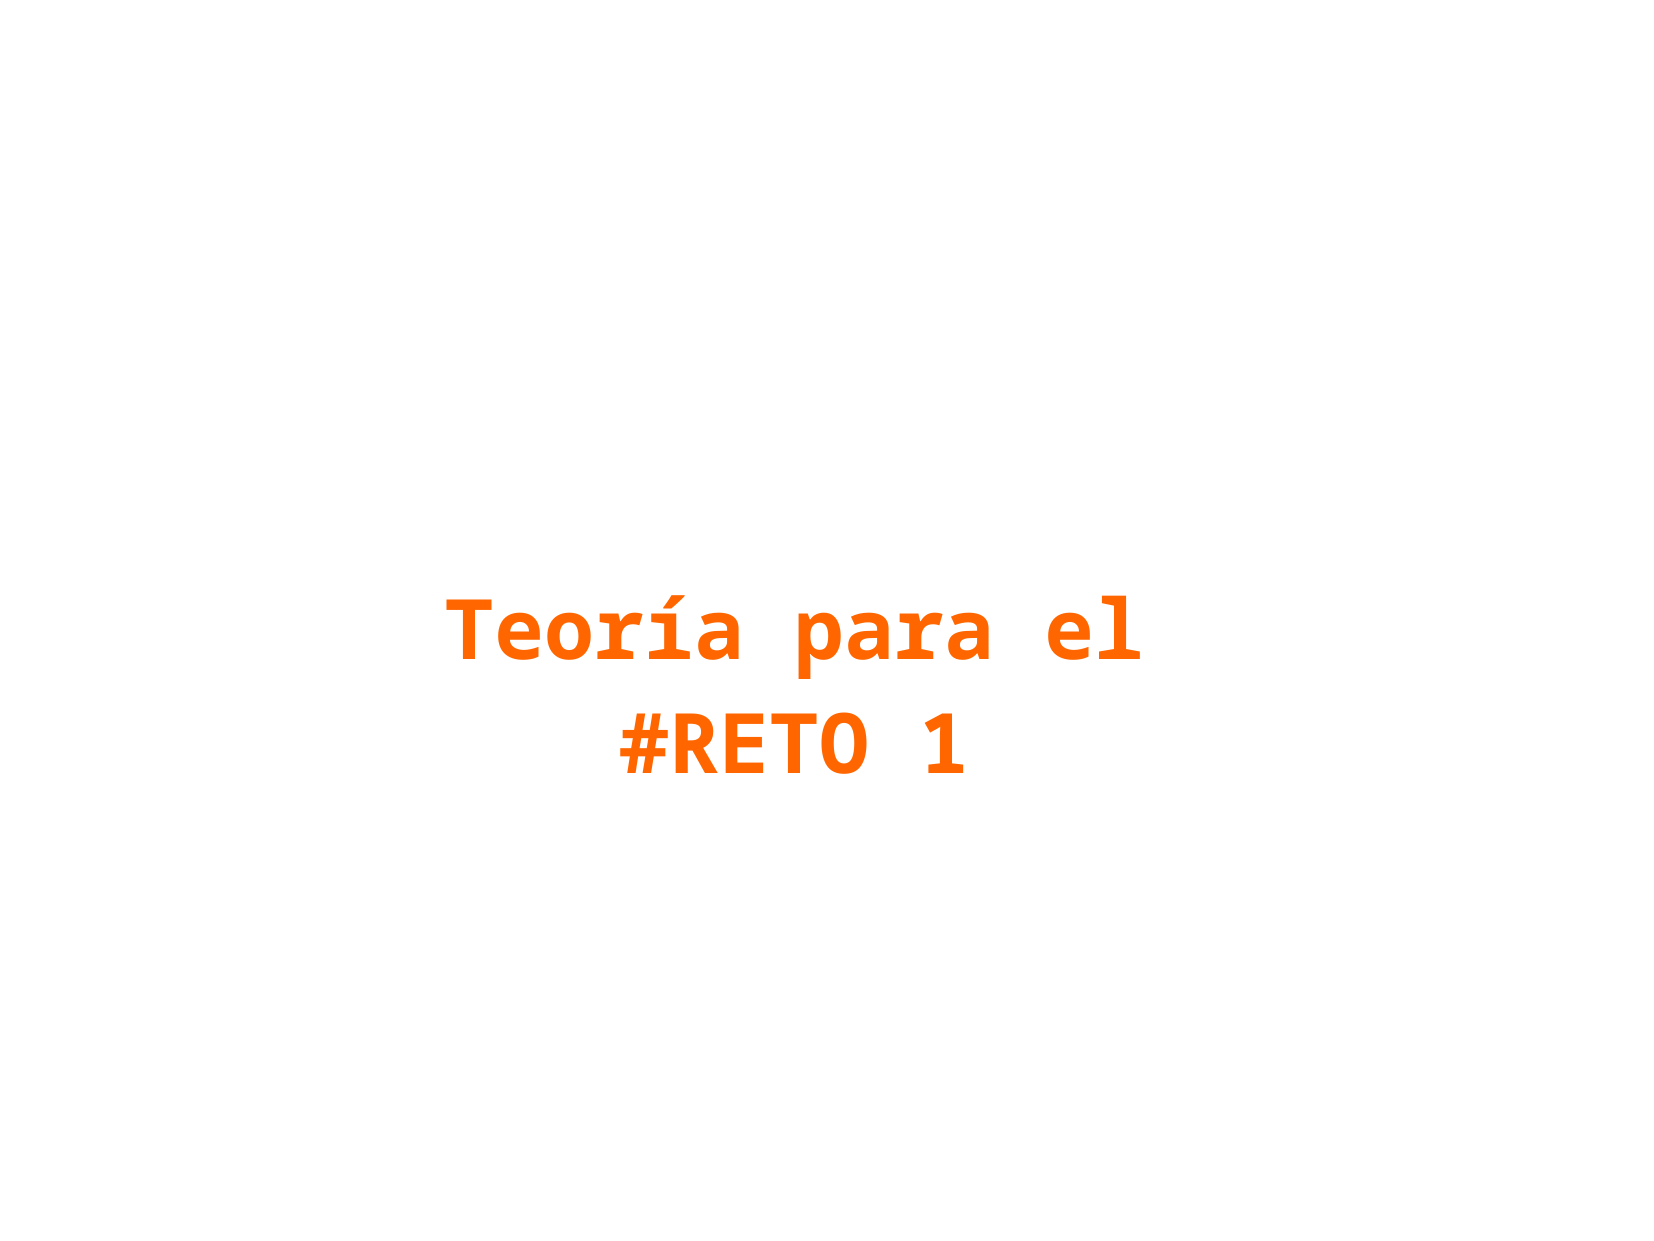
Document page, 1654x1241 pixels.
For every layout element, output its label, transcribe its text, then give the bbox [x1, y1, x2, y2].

text_box Teoría para el #RETO 1 [429, 563, 1224, 776]
